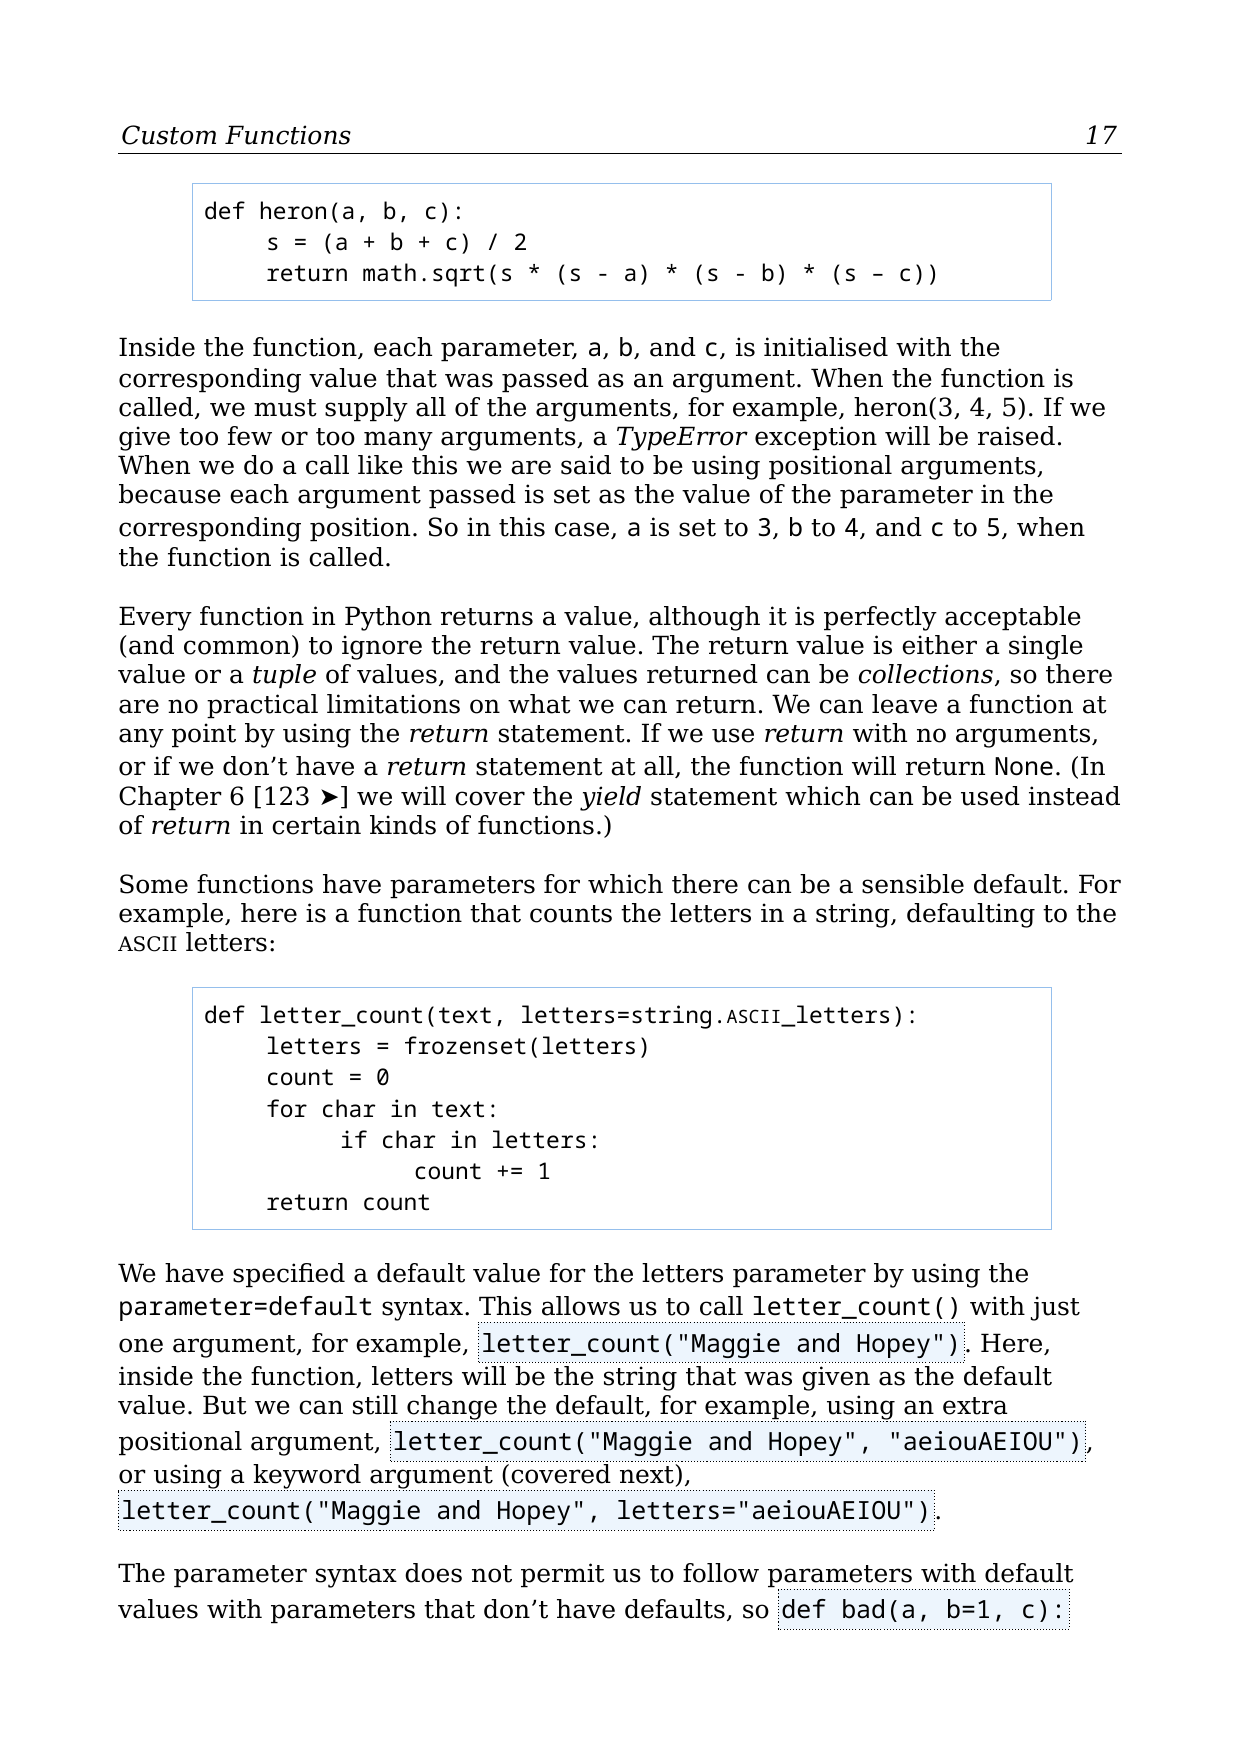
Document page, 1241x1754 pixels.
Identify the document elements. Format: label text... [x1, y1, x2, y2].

text Every function in Python returns a value, although it is perfectly acceptable (and common) to ignore the return value. The return value is either a single value or a tuple of values, and the values returned can be collections, so there are no practical limitations on what we can return. We can leave a function at any point by using the return statement. If we use return with no arguments, or if we don’t have a return statement at all, the function will return None. (In Chapter 6 [123 ➤] we will cover the yield statement which can be used instead of return in certain kinds of functions.) [118, 602, 1122, 841]
text if char in letters: [193, 1112, 1051, 1143]
text count = 0 [193, 1049, 1051, 1081]
text s = (a + b + c) / 2 [193, 214, 1051, 245]
text for char in text: [193, 1081, 1051, 1112]
text Some functions have parameters for which there can be a sensible default. For example, here is a function that counts the letters in a string, defaulting to the ascii letters: [118, 870, 1122, 957]
text letters = frozenset(letters) [193, 1018, 1051, 1049]
text We have specified a default value for the letters parameter by using the parameter=default syntax. This allows us to call letter_count() with just one argument, for example, letter_count("Maggie and Hopey"). Here, inside the function, letters will be the string that was given as the default value. But we can still change the default, for example, using an extra positional argument, letter_count("Maggie and Hopey", "aeiouAEIOU"), or using a keyword argument (covered next), letter_count("Maggie and Hopey", letters="aeiouAEIOU"). [118, 1259, 1122, 1530]
text Inside the function, each parameter, a, b, and c, is initialised with the corresponding value that was passed as an argument. When the function is called, we must supply all of the arguments, for example, heron(3, 4, 5). If we give too few or too many arguments, a TypeError exception will be raised. When we do a call like this we are said to be using positional arguments, because each argument passed is set as the value of the parameter in the corresponding position. So in this case, a is set to 3, b to 4, and c to 5, when the function is called. [118, 330, 1122, 573]
text def heron(a, b, c): [193, 184, 1051, 214]
text def letter_count(text, letters=string.ascii_letters): [193, 988, 1051, 1018]
text return count [193, 1174, 1051, 1229]
text return math.sqrt(s * (s - a) * (s - b) * (s – c)) [193, 245, 1051, 300]
text count += 1 [193, 1143, 1051, 1174]
text The parameter syntax does not permit us to follow parameters with default values with parameters that don’t have defaults, so def bad(a, b=1, c): [118, 1559, 1122, 1629]
